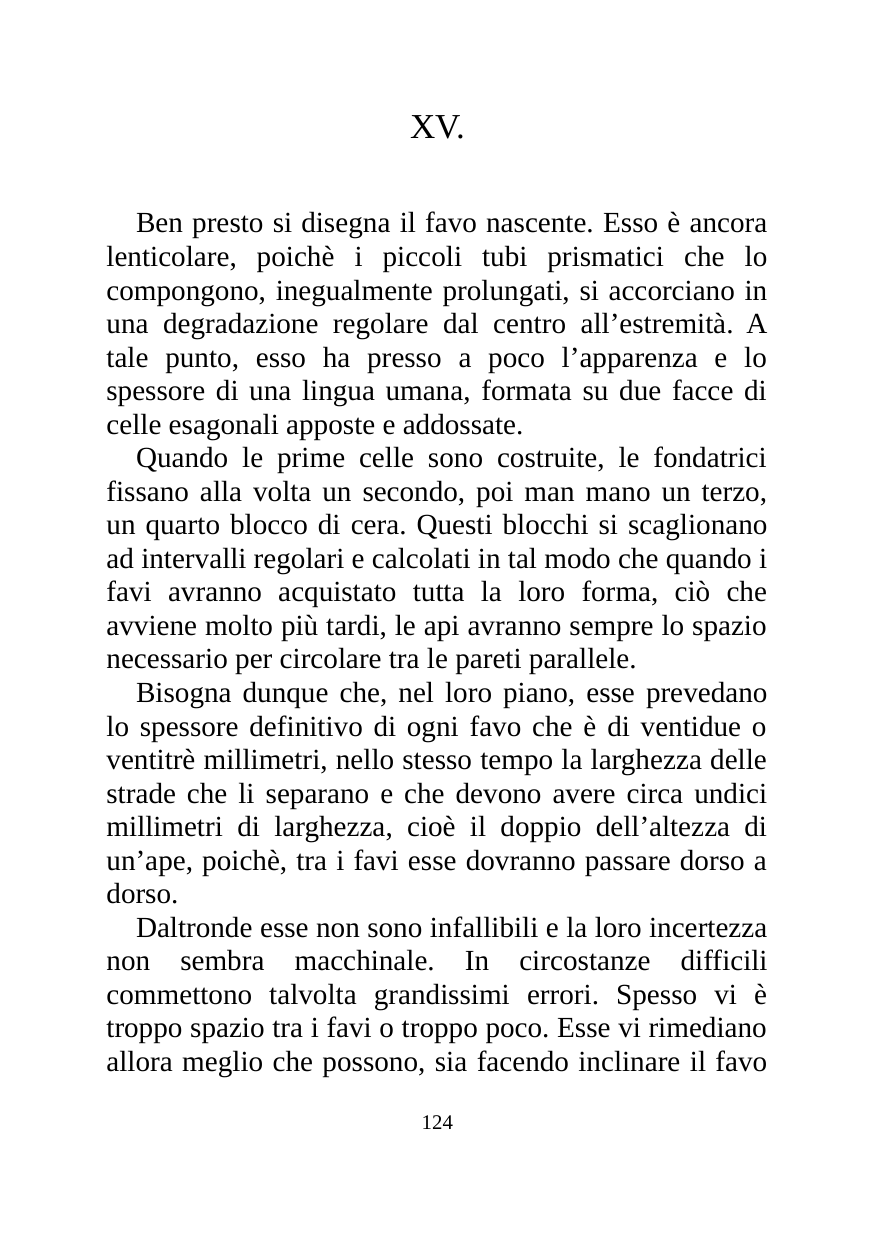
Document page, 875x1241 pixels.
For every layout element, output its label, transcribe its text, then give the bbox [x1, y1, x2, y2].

text Quando le prime celle sono costruite, le fondatrici fissano alla volta un secondo, poi man mano un terzo, un quarto blocco di cera. Questi blocchi si scaglionano ad intervalli regolari e calcolati in tal modo che quando i favi avranno acquistato tutta la loro forma, ciò che avviene molto più tardi, le api avranno sempre lo spazio necessario per circolare tra le pareti parallele. [106, 440, 768, 675]
text Bisogna dunque che, nel loro piano, esse prevedano lo spessore definitivo di ogni favo che è di ventidue o ventitrè millimetri, nello stesso tempo la larghezza delle strade che li separano e che devono avere circa undici millimetri di larghezza, cioè il doppio dell’altezza di un’ape, poichè, tra i favi esse dovranno passare dorso a dorso. [106, 675, 768, 910]
text Daltronde esse non sono infallibili e la loro incertezza non sembra macchinale. In circostanze difficili commettono talvolta grandissimi errori. Spesso vi è troppo spazio tra i favi o troppo poco. Esse vi rimediano allora meglio che possono, sia facendo inclinare il favo [106, 910, 768, 1078]
text Ben presto si disegna il favo nascente. Esso è ancora lenticolare, poichè i piccoli tubi prismatici che lo compongono, inegualmente prolungati, si accorciano in una degradazione regolare dal centro all’estremità. A tale punto, esso ha presso a poco l’apparenza e lo spessore di una lingua umana, formata su due facce di celle esagonali apposte e addossate. [106, 206, 768, 440]
subtitle XV. [106, 106, 768, 146]
